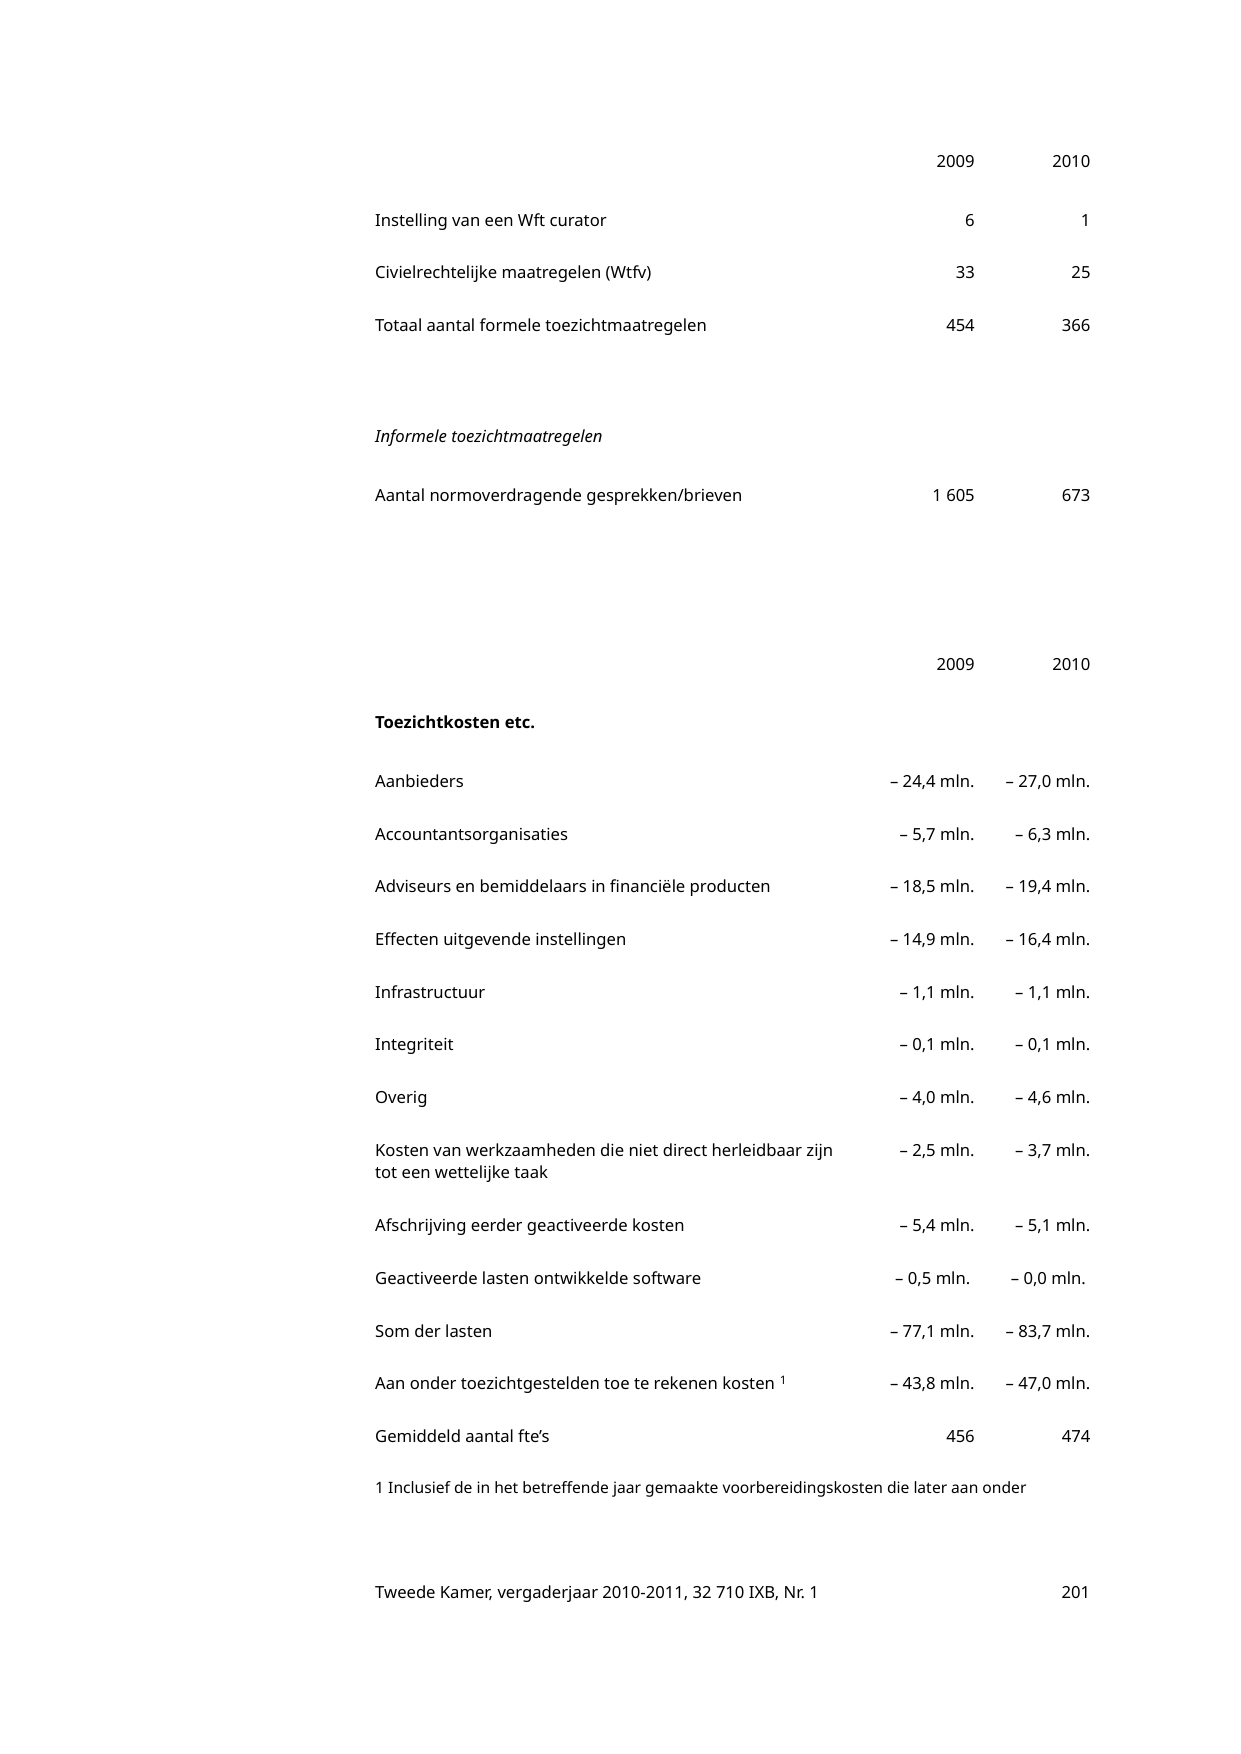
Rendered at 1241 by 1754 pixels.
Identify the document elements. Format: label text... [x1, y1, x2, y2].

table_cell – 5,7 mln. [859, 822, 974, 875]
table_cell – 16,4 mln. [975, 928, 1090, 980]
table_cell – 77,1 mln. [859, 1319, 974, 1372]
table_cell [975, 711, 1090, 769]
table_cell – 2,5 mln. [859, 1138, 974, 1214]
table_cell – 4,6 mln. [975, 1086, 1090, 1138]
table_header 2009 [859, 653, 974, 711]
table_cell 474 [975, 1425, 1090, 1477]
table_cell Integriteit [375, 1033, 859, 1086]
table_cell [859, 367, 974, 425]
table_cell [975, 367, 1090, 425]
table_cell [375, 367, 859, 425]
table_cell – 19,4 mln. [975, 875, 1090, 927]
table_cell – 47,0 mln. [975, 1372, 1090, 1424]
table_header 2010 [975, 150, 1090, 208]
table_cell – 0,0 mln. [975, 1266, 1090, 1319]
table_cell 1 Inclusief de in het betreffende jaar gemaakte voorbereidingskosten die later aan onder [375, 1477, 1090, 1498]
table_cell Geactiveerde lasten ontwikkelde software [375, 1266, 859, 1319]
table_cell – 5,1 mln. [975, 1214, 1090, 1266]
table_cell [975, 425, 1090, 483]
table_cell – 83,7 mln. [975, 1319, 1090, 1372]
table_cell – 24,4 mln. [859, 769, 974, 822]
table_cell – 0,1 mln. [859, 1033, 974, 1086]
table_cell – 3,7 mln. [975, 1138, 1090, 1214]
table_cell – 27,0 mln. [975, 769, 1090, 822]
table_header 2010 [975, 653, 1090, 711]
table_cell Afschrijving eerder geactiveerde kosten [375, 1214, 859, 1266]
table_cell – 0,5 mln. [859, 1266, 974, 1319]
table_cell 454 [859, 314, 974, 367]
table_cell – 4,0 mln. [859, 1086, 974, 1138]
table_cell Overig [375, 1086, 859, 1138]
table_cell 456 [859, 1425, 974, 1477]
table_cell 25 [975, 261, 1090, 314]
table_cell Accountantsorganisaties [375, 822, 859, 875]
table_cell – 0,1 mln. [975, 1033, 1090, 1086]
table_cell Kosten van werkzaamheden die niet direct herleidbaar zijn tot een wettelijke taak [375, 1138, 859, 1214]
table_cell Adviseurs en bemiddelaars in financiële producten [375, 875, 859, 927]
table_cell Infrastructuur [375, 980, 859, 1033]
table_cell 6 [859, 209, 974, 261]
table_cell Som der lasten [375, 1319, 859, 1372]
table_cell 366 [975, 314, 1090, 367]
table_cell Aanbieders [375, 769, 859, 822]
table_cell – 14,9 mln. [859, 928, 974, 980]
table_cell – 1,1 mln. [975, 980, 1090, 1033]
table_cell – 18,5 mln. [859, 875, 974, 927]
table_cell – 6,3 mln. [975, 822, 1090, 875]
table_header [375, 653, 859, 711]
table_cell – 43,8 mln. [859, 1372, 974, 1424]
table_header [375, 150, 859, 208]
table_cell Effecten uitgevende instellingen [375, 928, 859, 980]
table_cell 33 [859, 261, 974, 314]
table_cell Aan onder toezichtgestelden toe te rekenen kosten 1 [375, 1372, 859, 1424]
table_cell [859, 425, 974, 483]
table_cell Totaal aantal formele toezichtmaatregelen [375, 314, 859, 367]
table_cell [859, 711, 974, 769]
table_cell 673 [975, 484, 1090, 536]
table_cell – 1,1 mln. [859, 980, 974, 1033]
table_cell Toezichtkosten etc. [375, 711, 859, 769]
table_header 2009 [859, 150, 974, 208]
table_cell Civielrechtelijke maatregelen (Wtfv) [375, 261, 859, 314]
table_cell Informele toezichtmaatregelen [375, 425, 859, 483]
table_cell 1 605 [859, 484, 974, 536]
table_cell Gemiddeld aantal fte’s [375, 1425, 859, 1477]
table_cell 1 [975, 209, 1090, 261]
table_cell – 5,4 mln. [859, 1214, 974, 1266]
table_cell Aantal normoverdragende gesprekken/brieven [375, 484, 859, 536]
table_cell Instelling van een Wft curator [375, 209, 859, 261]
